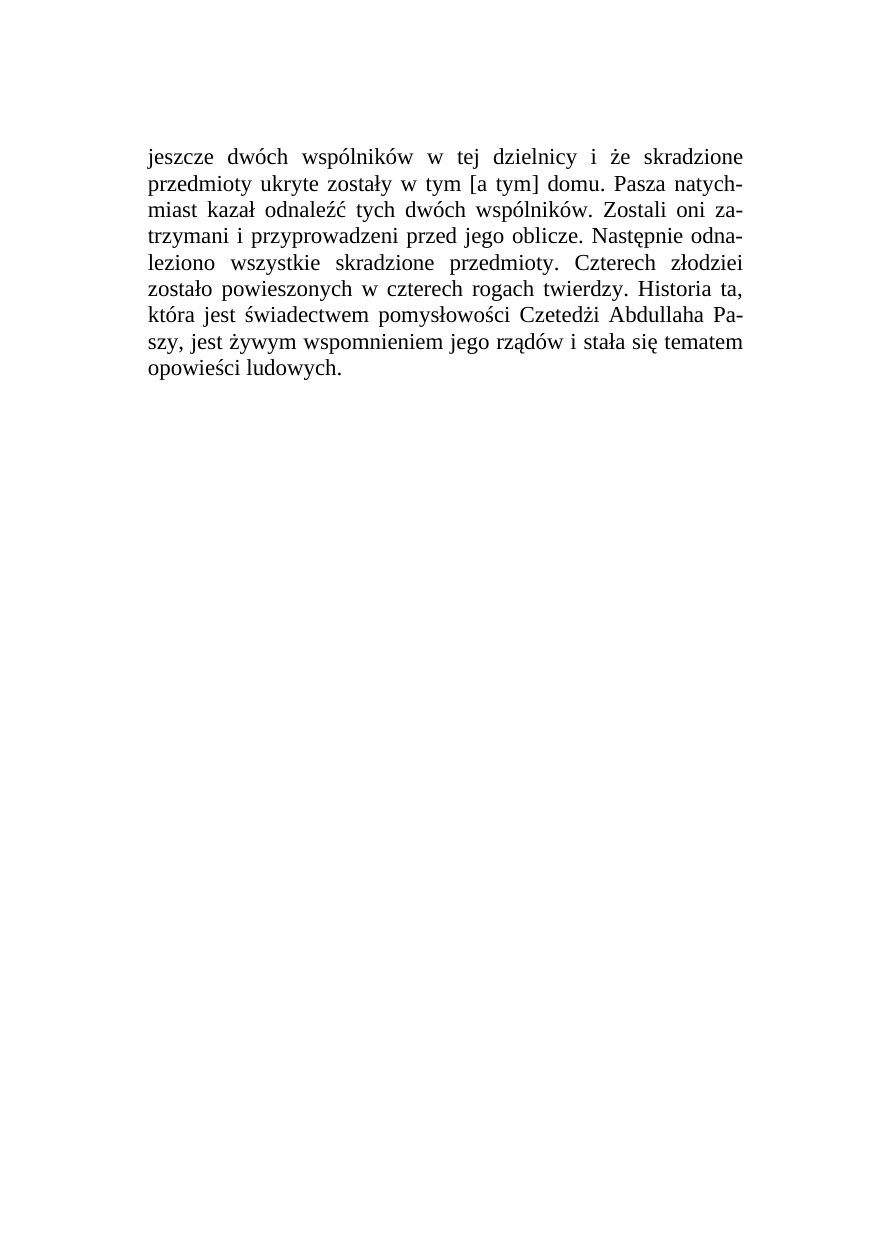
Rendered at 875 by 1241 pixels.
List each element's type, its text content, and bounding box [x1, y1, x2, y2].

text jeszcze dwóch wspólników w tej dzielnicy i że skradzione przedmioty ukryte zostały w tym [a tym] domu. Pasza natych- miast kazał odnaleźć tych dwóch wspólników. Zostali oni za- trzymani i przyprowadzeni przed jego oblicze. Następnie odna- leziono wszystkie skradzione przedmioty. Czterech złodziei zostało powieszonych w czterech rogach twierdzy. Historia ta, która jest świadectwem pomysłowości Czetedżi Abdullaha Pa- szy, jest żywym wspomnieniem jego rządów i stała się tematem opowieści ludowych. [148, 143, 744, 381]
